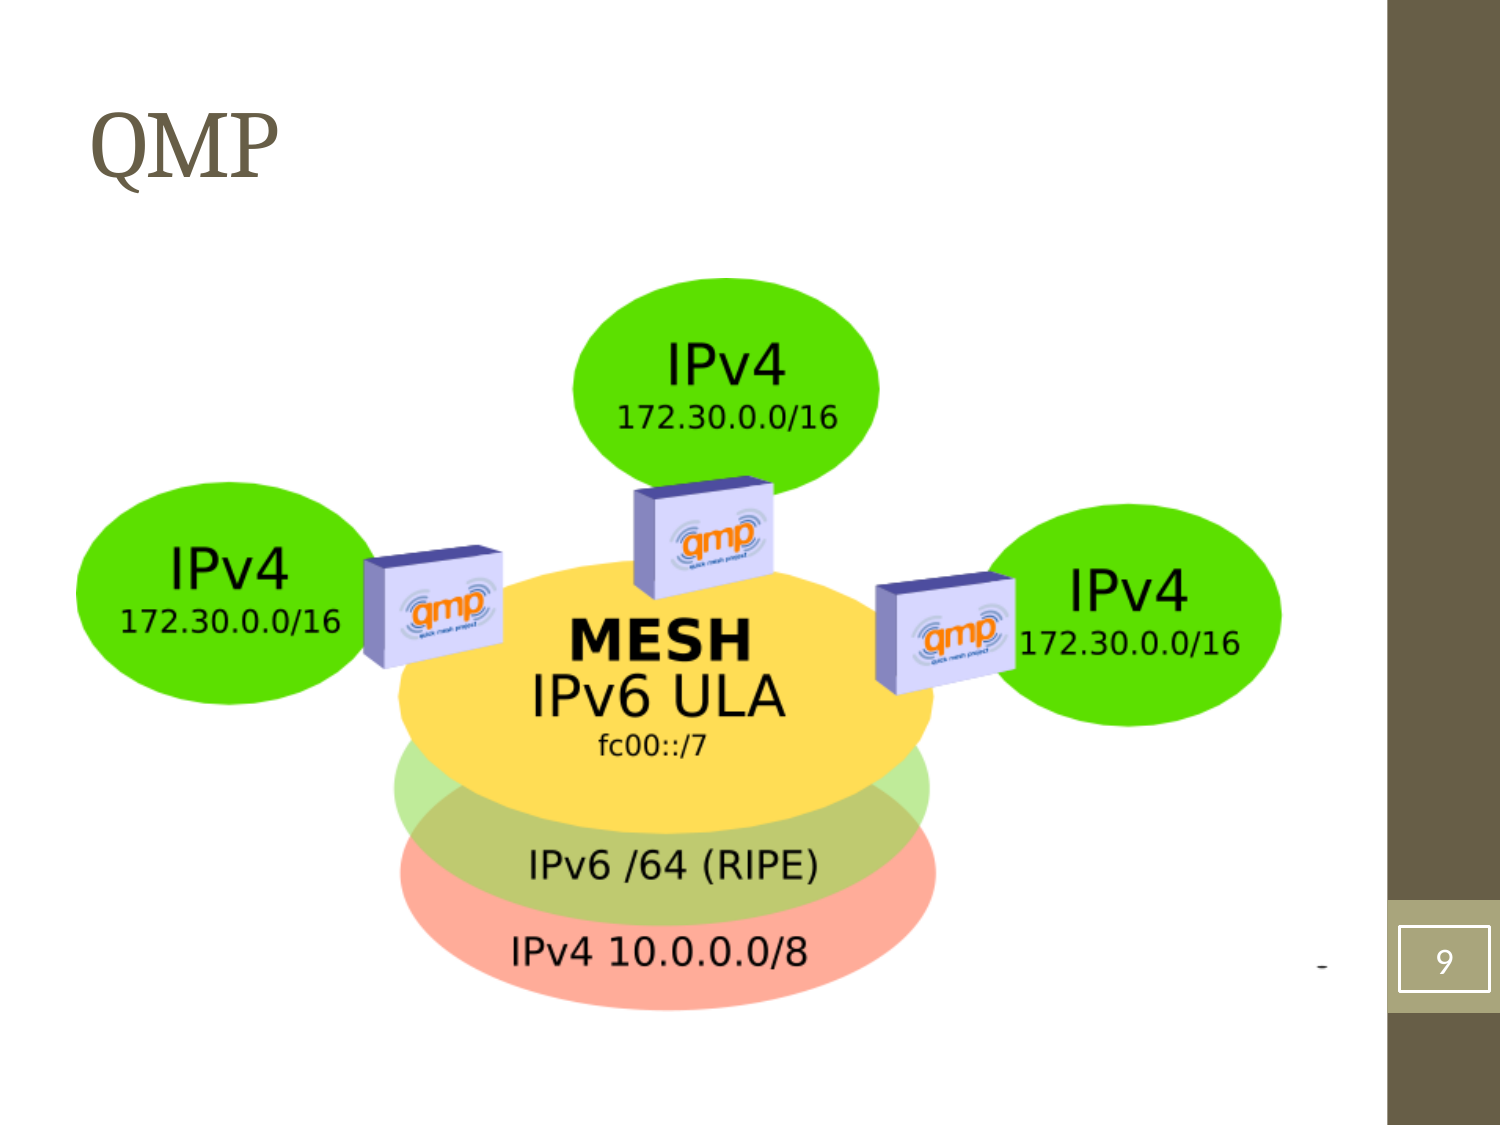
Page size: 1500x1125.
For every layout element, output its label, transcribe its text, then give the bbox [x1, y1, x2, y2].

picture [76, 278, 1329, 1012]
title QMP [75, 45, 1326, 233]
